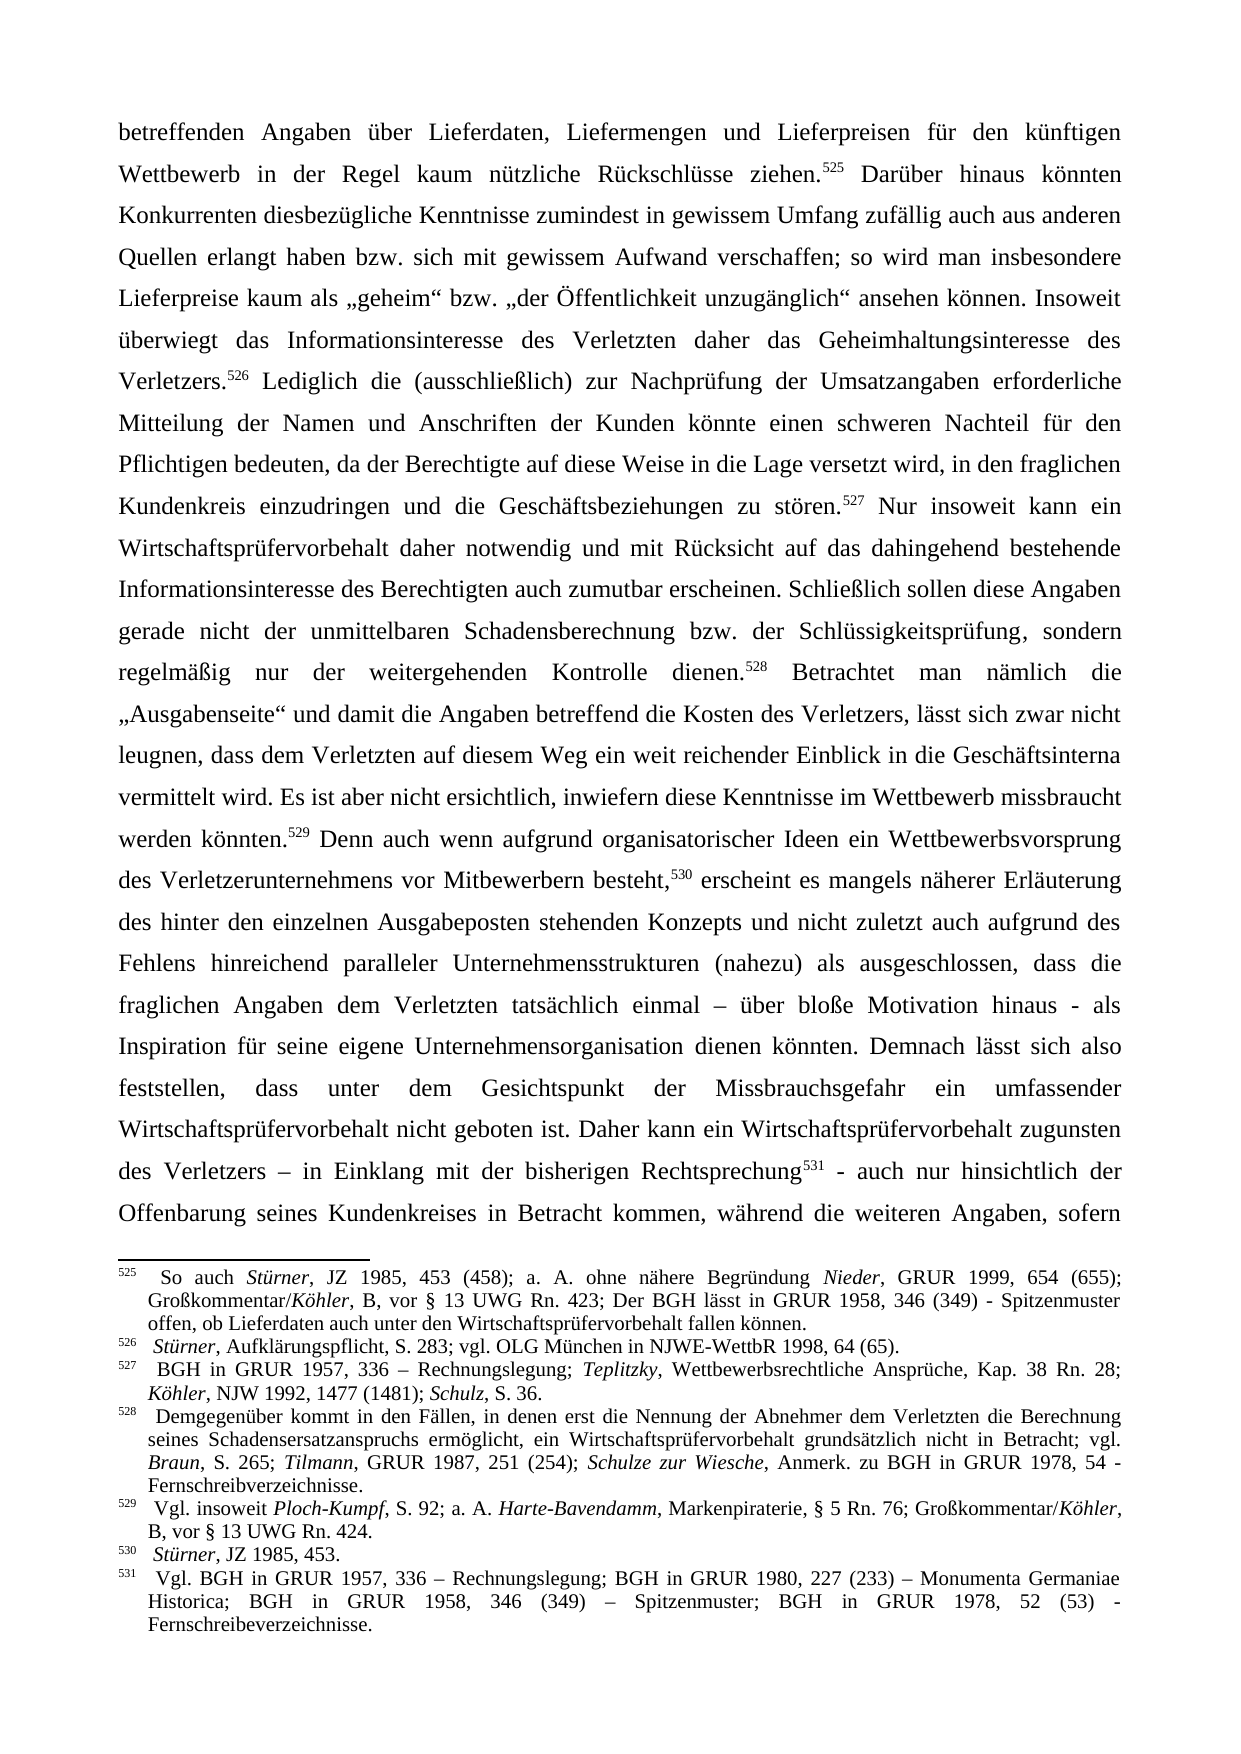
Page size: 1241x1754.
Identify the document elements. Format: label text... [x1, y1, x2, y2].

text Vgl. BGH in GRUR 1957, 336 – Rechnungslegung; BGH in GRUR 1980, 227 (233) – Monumenta Germaniae Historica; BGH in GRUR 1958, 346 (349) – Spitzenmuster; BGH in GRUR 1978, 52 (53) - Fernschreibeverzeichnisse. [118, 1566, 1122, 1636]
text Stürner, Aufklärungspflicht, S. 283; vgl. OLG München in NJWE-WettbR 1998, 64 (65). [118, 1335, 1122, 1358]
text betreffenden Angaben über Lieferdaten, Liefermengen und Lieferpreisen für den künftigen Wettbewerb in der Regel kaum nützliche Rückschlüsse ziehen. Darüber hinaus könnten Konkurrenten diesbezügliche Kenntnisse zumindest in gewissem Umfang zufällig auch aus anderen Quellen erlangt haben bzw. sich mit gewissem Aufwand verschaffen; so wird man insbesondere Lieferpreise kaum als „geheim“ bzw. „der Öffentlichkeit unzugänglich“ ansehen können. Insoweit überwiegt das Informationsinteresse des Verletzten daher das Geheimhaltungsinteresse des Verletzers. Lediglich die (ausschließlich) zur Nachprüfung der Umsatzangaben erforderliche Mitteilung der Namen und Anschriften der Kunden könnte einen schweren Nachteil für den Pflichtigen bedeuten, da der Berechtigte auf diese Weise in die Lage versetzt wird, in den fraglichen Kundenkreis einzudringen und die Geschäftsbeziehungen zu stören. Nur insoweit kann ein Wirtschaftsprüfervorbehalt daher notwendig und mit Rücksicht auf das dahingehend bestehende Informationsinteresse des Berechtigten auch zumutbar erscheinen. Schließlich sollen diese Angaben gerade nicht der unmittelbaren Schadensberechnung bzw. der Schlüssigkeitsprüfung, sondern regelmäßig nur der weitergehenden Kontrolle dienen. Betrachtet man nämlich die „Ausgabenseite“ und damit die Angaben betreffend die Kosten des Verletzers, lässt sich zwar nicht leugnen, dass dem Verletzten auf diesem Weg ein weit reichender Einblick in die Geschäftsinterna vermittelt wird. Es ist aber nicht ersichtlich, inwiefern diese Kenntnisse im Wettbewerb missbraucht werden könnten. Denn auch wenn aufgrund organisatorischer Ideen ein Wettbewerbsvorsprung des Verletzerunternehmens vor Mitbewerbern besteht, erscheint es mangels näherer Erläuterung des hinter den einzelnen Ausgabeposten stehenden Konzepts und nicht zuletzt auch aufgrund des Fehlens hinreichend paralleler Unternehmensstrukturen (nahezu) als ausgeschlossen, dass die fraglichen Angaben dem Verletzten tatsächlich einmal – über bloße Motivation hinaus - als Inspiration für seine eigene Unternehmensorganisation dienen könnten. Demnach lässt sich also feststellen, dass unter dem Gesichtspunkt der Missbrauchsgefahr ein umfassender Wirtschaftsprüfervorbehalt nicht geboten ist. Daher kann ein Wirtschaftsprüfervorbehalt zugunsten des Verletzers – in Einklang mit der bisherigen Rechtsprechung - auch nur hinsichtlich der Offenbarung seines Kundenkreises in Betracht kommen, während die weiteren Angaben, sofern [118, 118, 1122, 1226]
text So auch Stürner, JZ 1985, 453 (458); a. A. ohne nähere Begründung Nieder, GRUR 1999, 654 (655); Großkommentar/Köhler, B, vor § 13 UWG Rn. 423; Der BGH lässt in GRUR 1958, 346 (349) - Spitzenmuster offen, ob Lieferdaten auch unter den Wirtschaftsprüfervorbehalt fallen können. [118, 1266, 1122, 1335]
text Stürner, JZ 1985, 453. [118, 1543, 1122, 1566]
text BGH in GRUR 1957, 336 – Rechnungslegung; Teplitzky, Wettbewerbsrechtliche Ansprüche, Kap. 38 Rn. 28; Köhler, NJW 1992, 1477 (1481); Schulz, S. 36. [118, 1358, 1122, 1404]
text Vgl. insoweit Ploch-Kumpf, S. 92; a. A. Harte-Bavendamm, Markenpiraterie, § 5 Rn. 76; Großkommentar/Köhler, B, vor § 13 UWG Rn. 424. [118, 1497, 1122, 1543]
text Demgegenüber kommt in den Fällen, in denen erst die Nennung der Abnehmer dem Verletzten die Berechnung seines Schadensersatzanspruchs ermöglicht, ein Wirtschaftsprüfervorbehalt grundsätzlich nicht in Betracht; vgl. Braun, S. 265; Tilmann, GRUR 1987, 251 (254); Schulze zur Wiesche, Anmerk. zu BGH in GRUR 1978, 54 - Fernschreibverzeichnisse. [118, 1404, 1122, 1497]
